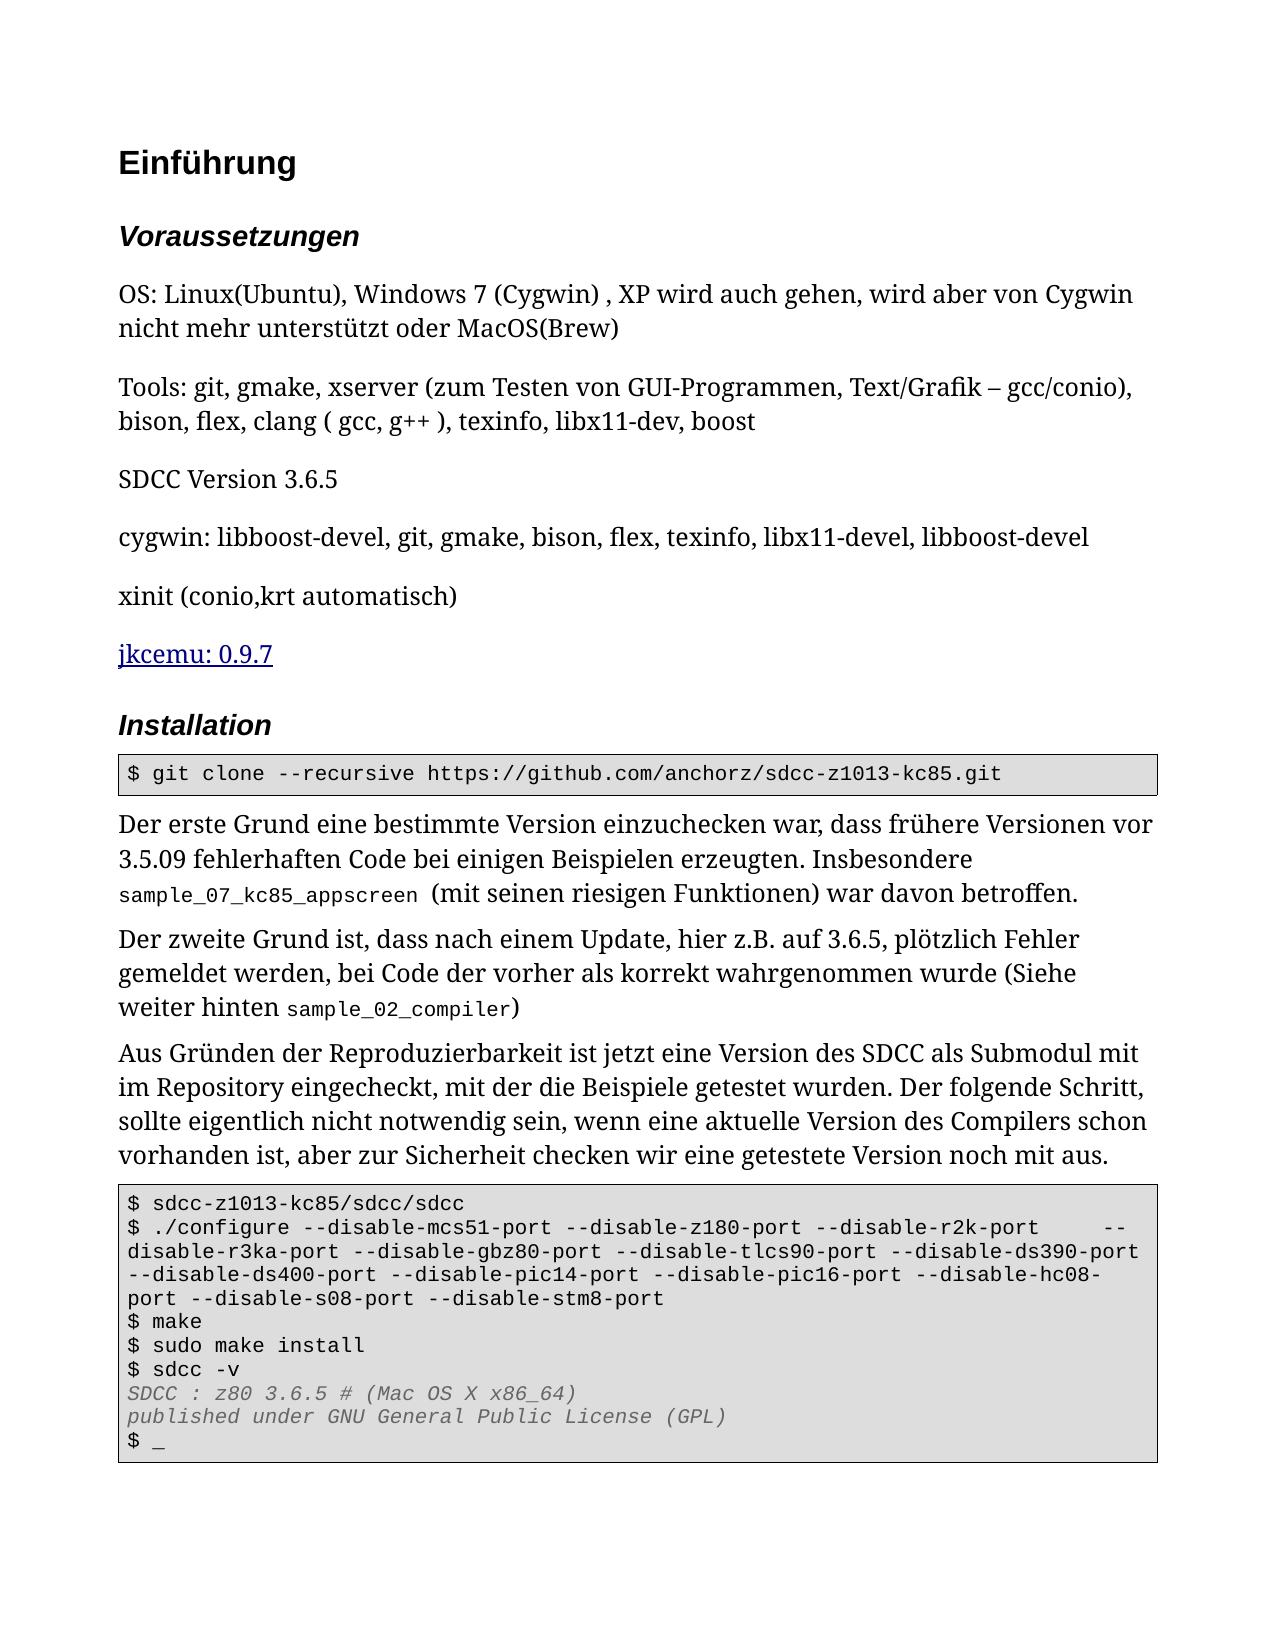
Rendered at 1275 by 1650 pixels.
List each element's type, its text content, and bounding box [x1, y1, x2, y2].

text SDCC Version 3.6.5 [118, 462, 1157, 496]
subtitle Installation [118, 708, 1157, 741]
text SDCC : z80 3.6.5 # (Mac OS X x86_64) [119, 1373, 1157, 1397]
text published under GNU General Public License (GPL) [119, 1397, 1157, 1421]
text $ ./configure --disable-mcs51-port --disable-z180-port --disable-r2k-port --disable-r3ka-port --disable-gbz80-port --disable-tlcs90-port --disable-ds390-port --disable-ds400-port --disable-pic14-port --disable-pic16-port --disable-hc08-port --disable-s08-port --disable-stm8-port [119, 1208, 1157, 1303]
text cygwin: libboost-devel, git, gmake, bison, flex, texinfo, libx11-devel, libboost-devel [118, 520, 1157, 554]
subtitle Voraussetzungen [118, 219, 1157, 253]
text Tools: git, gmake, xserver (zum Testen von GUI-Programmen, Text/Grafik – gcc/conio), bison, flex, clang ( gcc, g++ ), texinfo, libx11-dev, boost [118, 369, 1157, 437]
text $ make [119, 1303, 1157, 1326]
text $ _ [119, 1421, 1157, 1462]
text $ git clone --recursive https://github.com/anchorz/sdcc-z1013-kc85.git [119, 755, 1157, 795]
text jkcemu: 0.9.7 [118, 636, 1157, 670]
text Der zweite Grund ist, dass nach einem Update, hier z.B. auf 3.6.5, plötzlich Fehler gemeldet werden, bei Code der vorher als korrekt wahrgenommen wurde (Siehe weiter hinten sample_02_compiler) [118, 922, 1157, 1024]
text $ sudo make install [119, 1326, 1157, 1350]
text Der erste Grund eine bestimmte Version einzuchecken war, dass frühere Versionen vor 3.5.09 fehlerhaften Code bei einigen Beispielen erzeugten. Insbesondere sample_07_kc85_appscreen (mit seinen riesigen Funktionen) war davon betroffen. [118, 807, 1157, 909]
text $ sdcc-z1013-kc85/sdcc/sdcc [119, 1185, 1157, 1208]
subtitle Einführung [118, 143, 1157, 182]
text xinit (conio,krt automatisch) [118, 578, 1157, 612]
text $ sdcc -v [119, 1350, 1157, 1373]
text Aus Gründen der Reproduzierbarkeit ist jetzt eine Version des SDCC als Submodul mit im Repository eingecheckt, mit der die Beispiele getestet wurden. Der folgende Schritt, sollte eigentlich nicht notwendig sein, wenn eine aktuelle Version des Compilers schon vorhanden ist, aber zur Sicherheit checken wir eine getestete Version noch mit aus. [118, 1036, 1157, 1172]
text OS: Linux(Ubuntu), Windows 7 (Cygwin) , XP wird auch gehen, wird aber von Cygwin nicht mehr unterstützt oder MacOS(Brew) [118, 277, 1157, 345]
